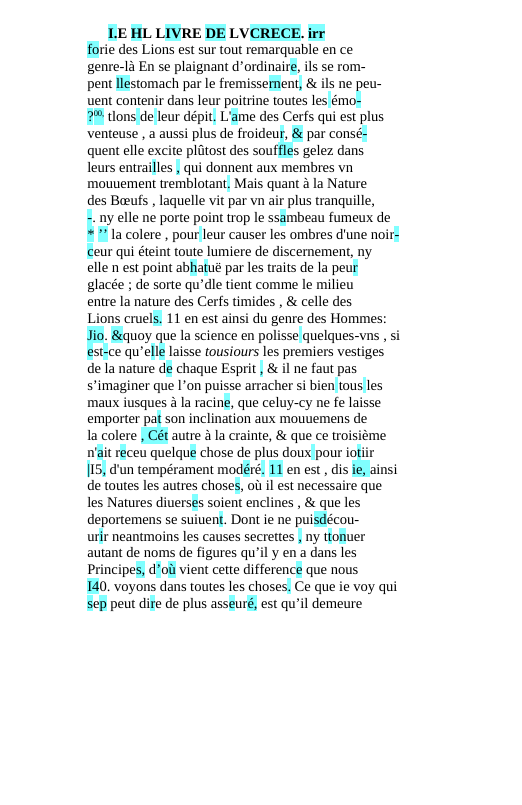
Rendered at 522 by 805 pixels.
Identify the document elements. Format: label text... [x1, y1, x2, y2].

text I.E HL LIVRE DE LVCRECE. irr forie des Lions est sur tout remarquable en ce genre-là En se plaignant d’ordinaire, ils se rom- pent llestomach par le fremissernent, & ils ne peu- uent contenir dans leur poitrine toutes les émo- ?00, tlons de leur dépit. L'ame des Cerfs qui est plus venteuse , a aussi plus de froideur, & par consé- quent elle excite plûtost des souffles gelez dans leurs entrailles , qui donnent aux membres vn mouuement tremblotant. Mais quant à la Nature des Bœufs , laquelle vit par vn air plus tranquille, -. ny elle ne porte point trop le ssambeau fumeux de * ’’ la colere , pour leur causer les ombres d'une noir- ceur qui éteint toute lumiere de discernement, ny elle n est point abhatuë par les traits de la peur glacée ; de sorte qu’dle tient comme le milieu entre la nature des Cerfs timides , & celle des Lions cruels. 11 en est ainsi du genre des Hommes: Jio. &quoy que la science en polisse quelques-vns , si est-ce qu’elle laisse tousiours les premiers vestiges de la nature de chaque Esprit , & il ne faut pas s’imaginer que l’on puisse arracher si bien tous les maux iusques à la racine, que celuy-cy ne fe laisse emporter pat son inclination aux mouuemens de la colere , Cét autre à la crainte, & que ce troisième n'ait receu quelque chose de plus doux pour iotiir |I5, d'un tempérament modéré. 11 en est , dis ie, ainsi de toutes les autres choses, où il est necessaire que les Natures diuerses soient enclines , & que les deportemens se suiuent. Dont ie ne puisdécou- urir neantmoins les causes secrettes , ny ttonuer autant de noms de figures qu’il y en a dans les Principes, d’où vient cette difference que nous I40. voyons dans toutes les choses. Ce que ie voy qui sep peut dire de plus asseuré, est qu’il demeure [87, 24, 488, 611]
